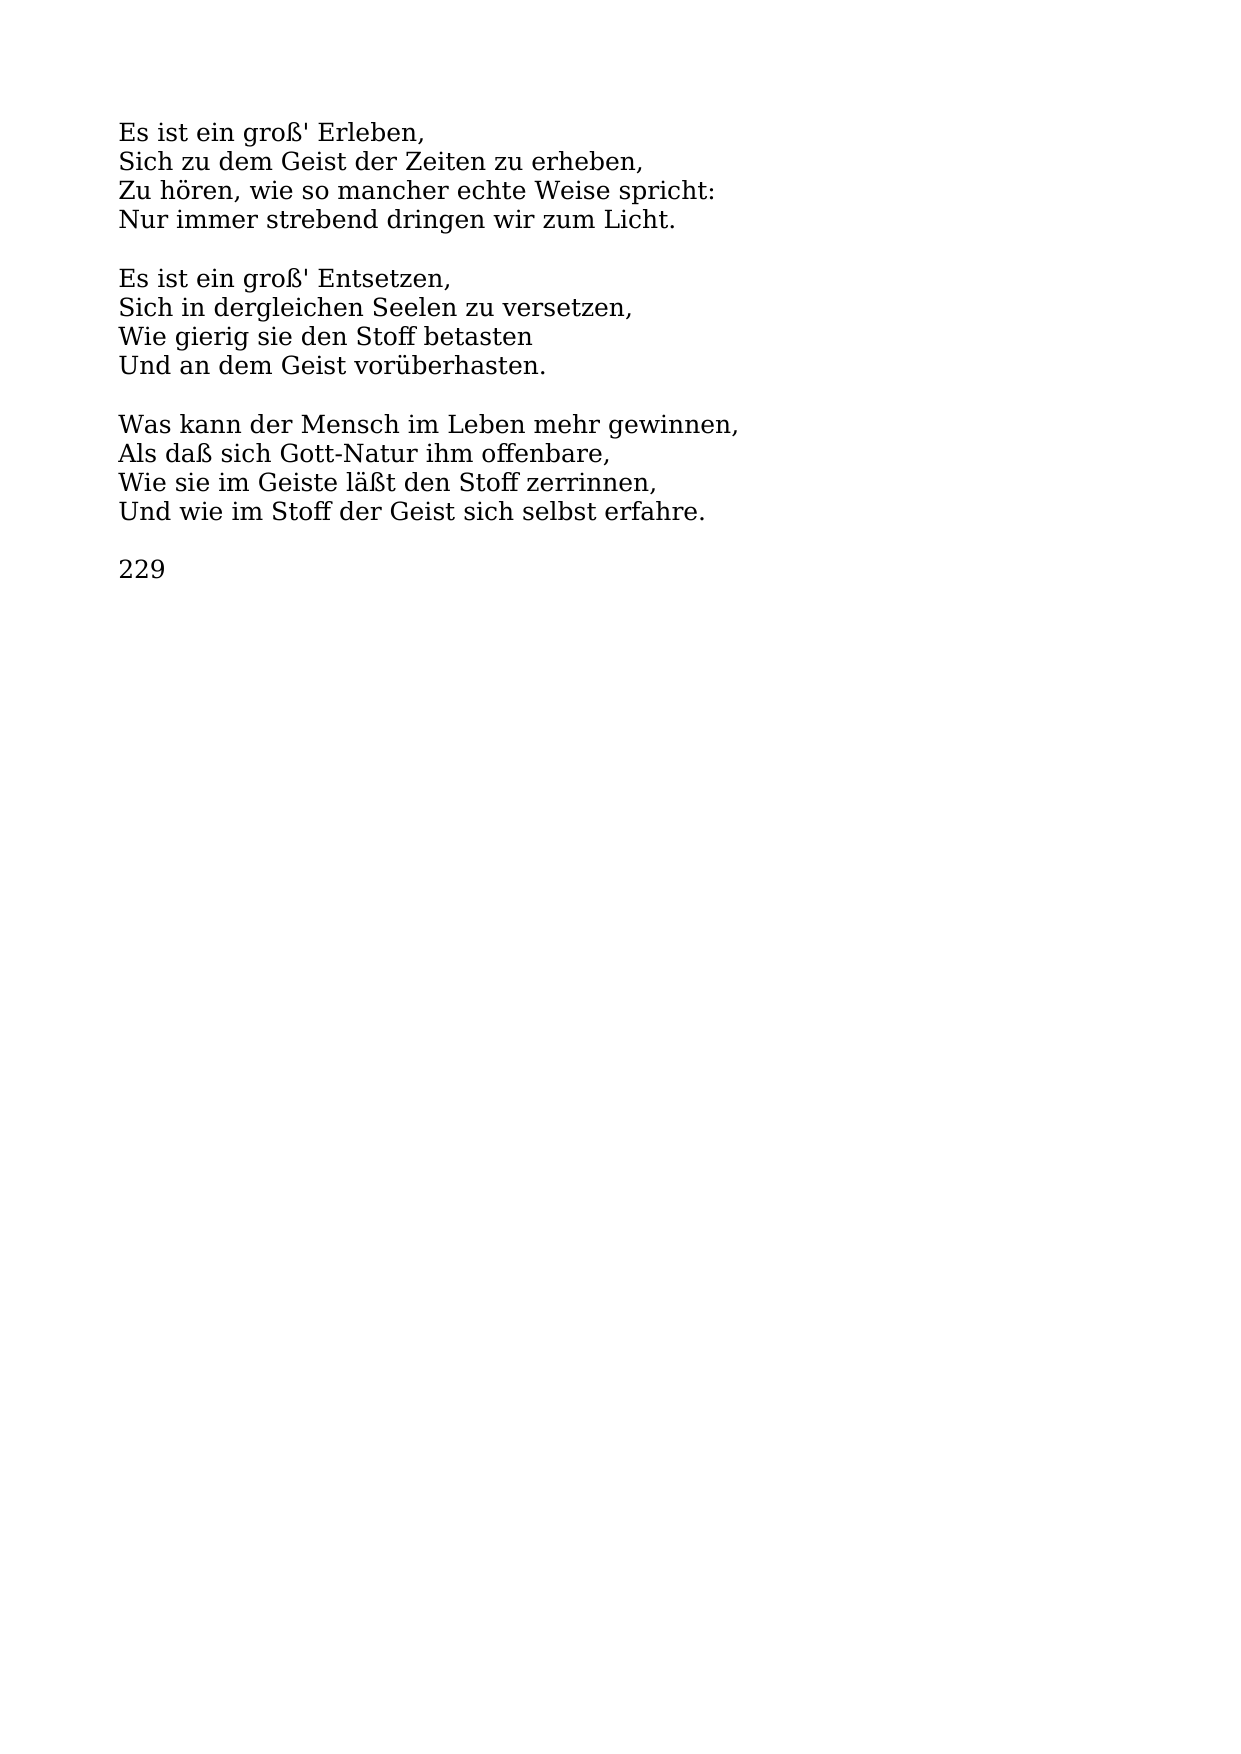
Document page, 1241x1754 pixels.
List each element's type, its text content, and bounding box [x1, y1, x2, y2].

text Sich in dergleichen Seelen zu versetzen, [118, 293, 1122, 322]
text Sich zu dem Geist der Zeiten zu erheben, [118, 147, 1122, 176]
text Und wie im Stoff der Geist sich selbst erfahre. [118, 497, 1122, 526]
text Zu hören, wie so mancher echte Weise spricht: [118, 176, 1122, 206]
text Wie sie im Geiste läßt den Stoff zerrinnen, [118, 468, 1122, 497]
text Nur immer strebend dringen wir zum Licht. [118, 206, 1122, 235]
text Und an dem Geist vorüberhasten. [118, 351, 1122, 381]
text Es ist ein groß' Entsetzen, [118, 264, 1122, 293]
text Wie gierig sie den Stoff betasten [118, 322, 1122, 351]
text 229 [118, 556, 1122, 585]
text Was kann der Mensch im Leben mehr gewinnen, [118, 410, 1122, 439]
text Es ist ein groß' Erleben, [118, 118, 1122, 147]
text Als daß sich Gott-Natur ihm offenbare, [118, 439, 1122, 468]
